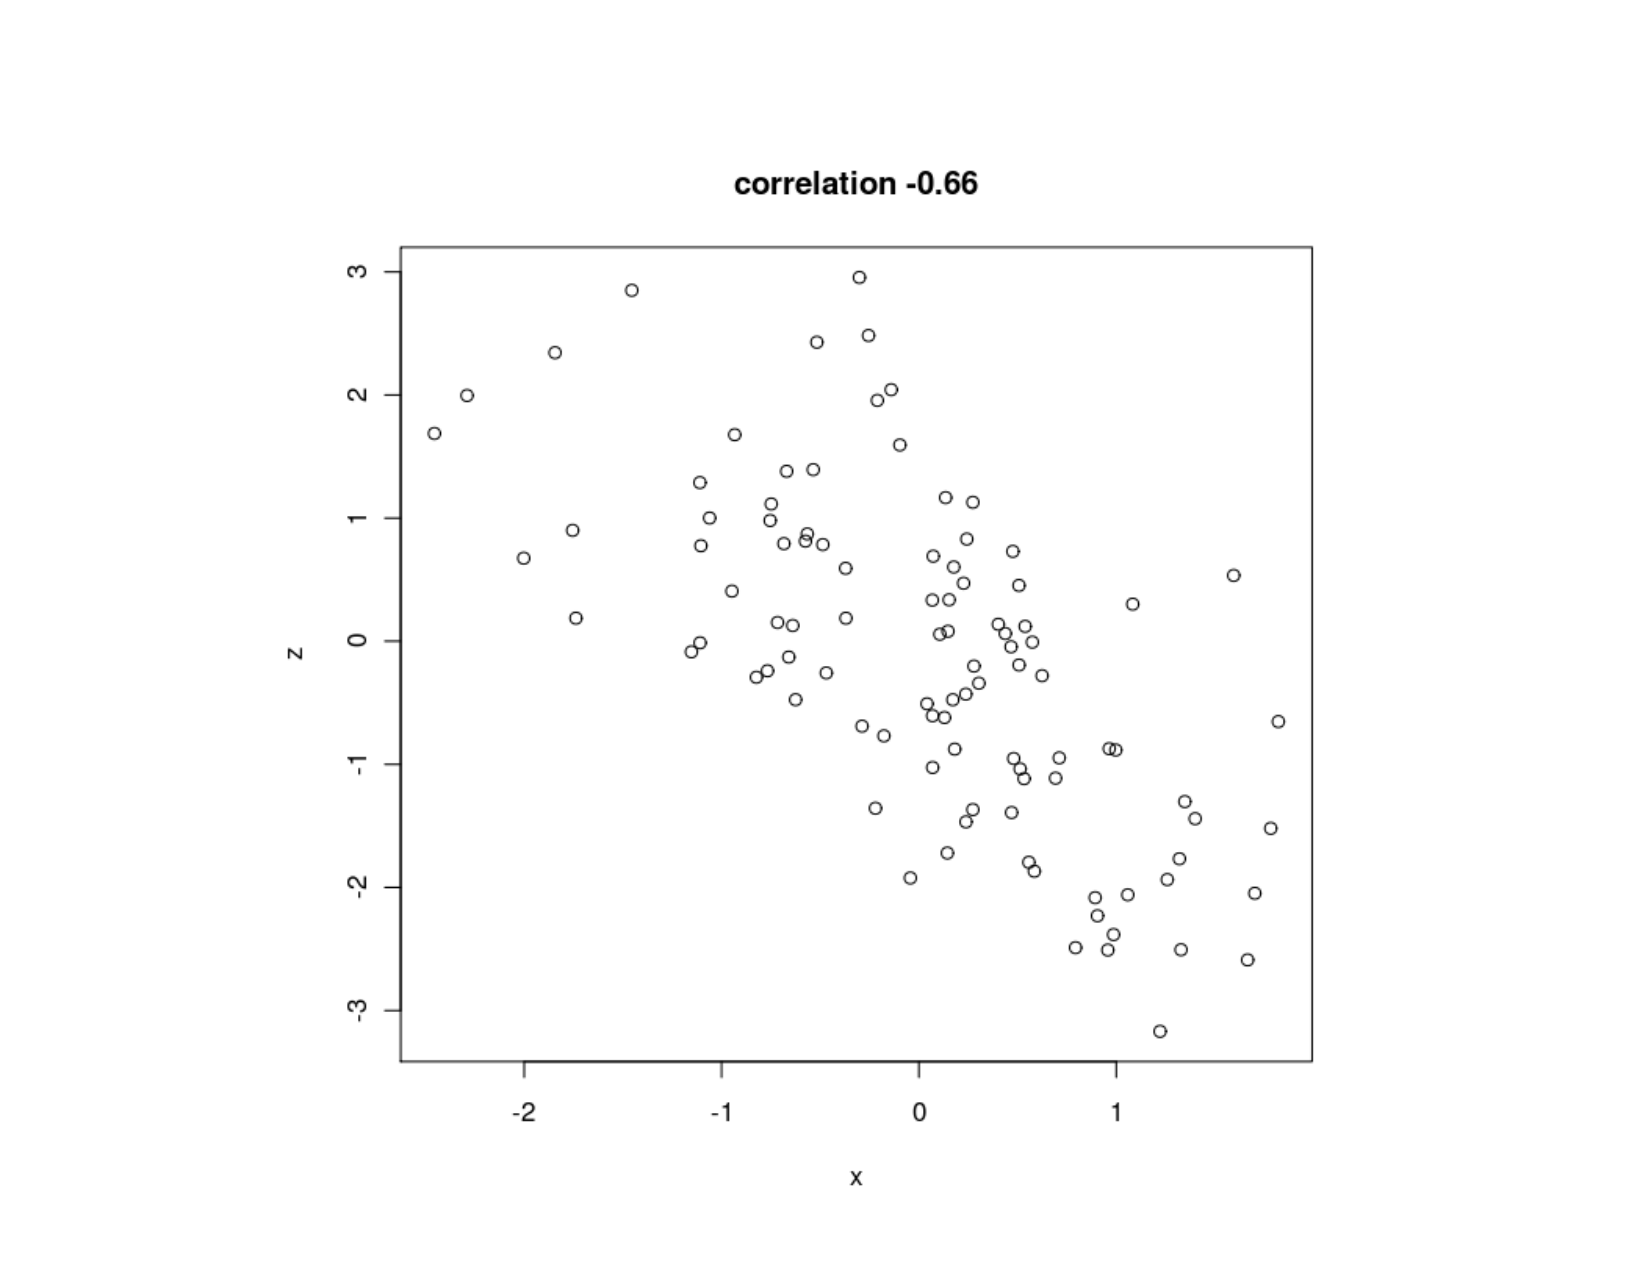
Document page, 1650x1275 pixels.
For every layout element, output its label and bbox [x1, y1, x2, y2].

picture [271, 118, 1379, 1223]
